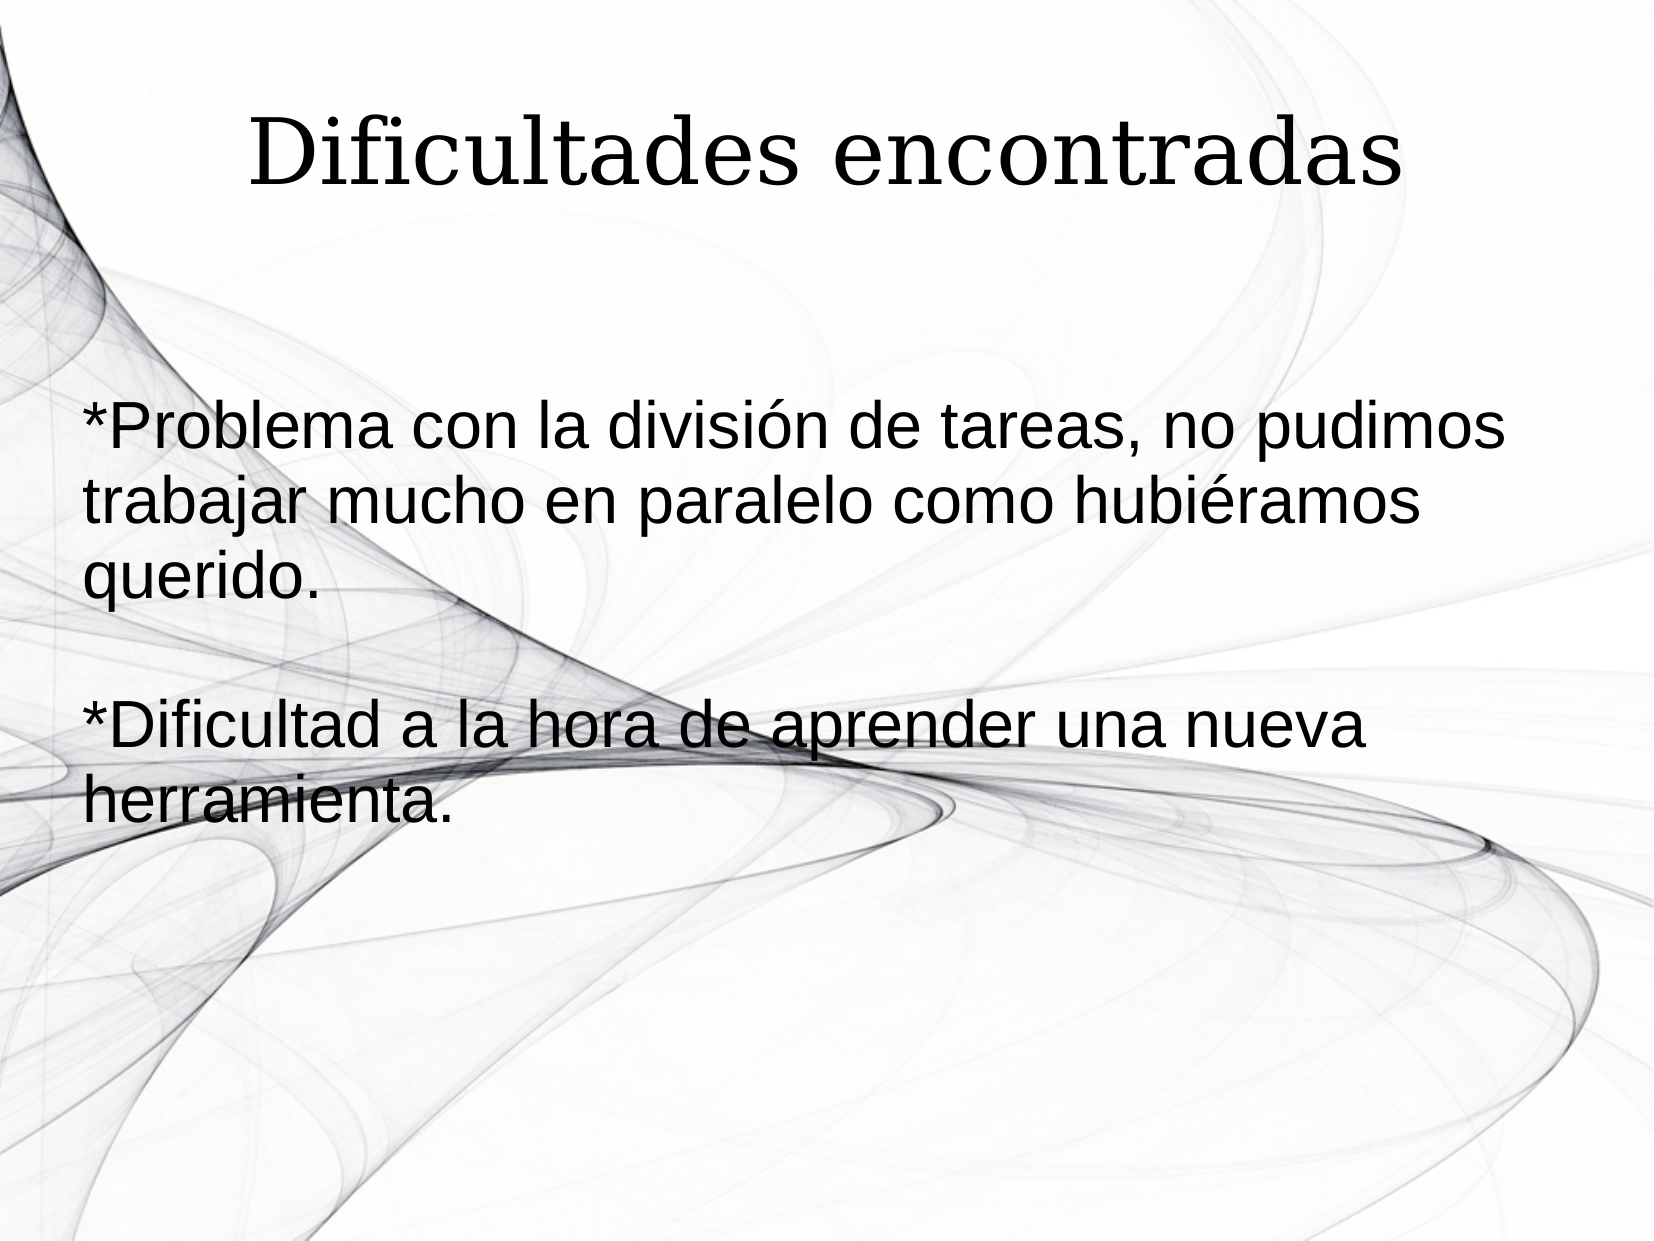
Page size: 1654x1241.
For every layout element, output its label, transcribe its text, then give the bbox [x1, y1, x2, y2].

picture [0, 0, 1654, 1241]
subtitle *Problema con la división de tareas, no pudimos trabajar mucho en paralelo como hubiéramos querido. *Dificultad a la hora de aprender una nueva herramienta. [82, 290, 1571, 1010]
title Dificultades encontradas [82, 49, 1571, 257]
